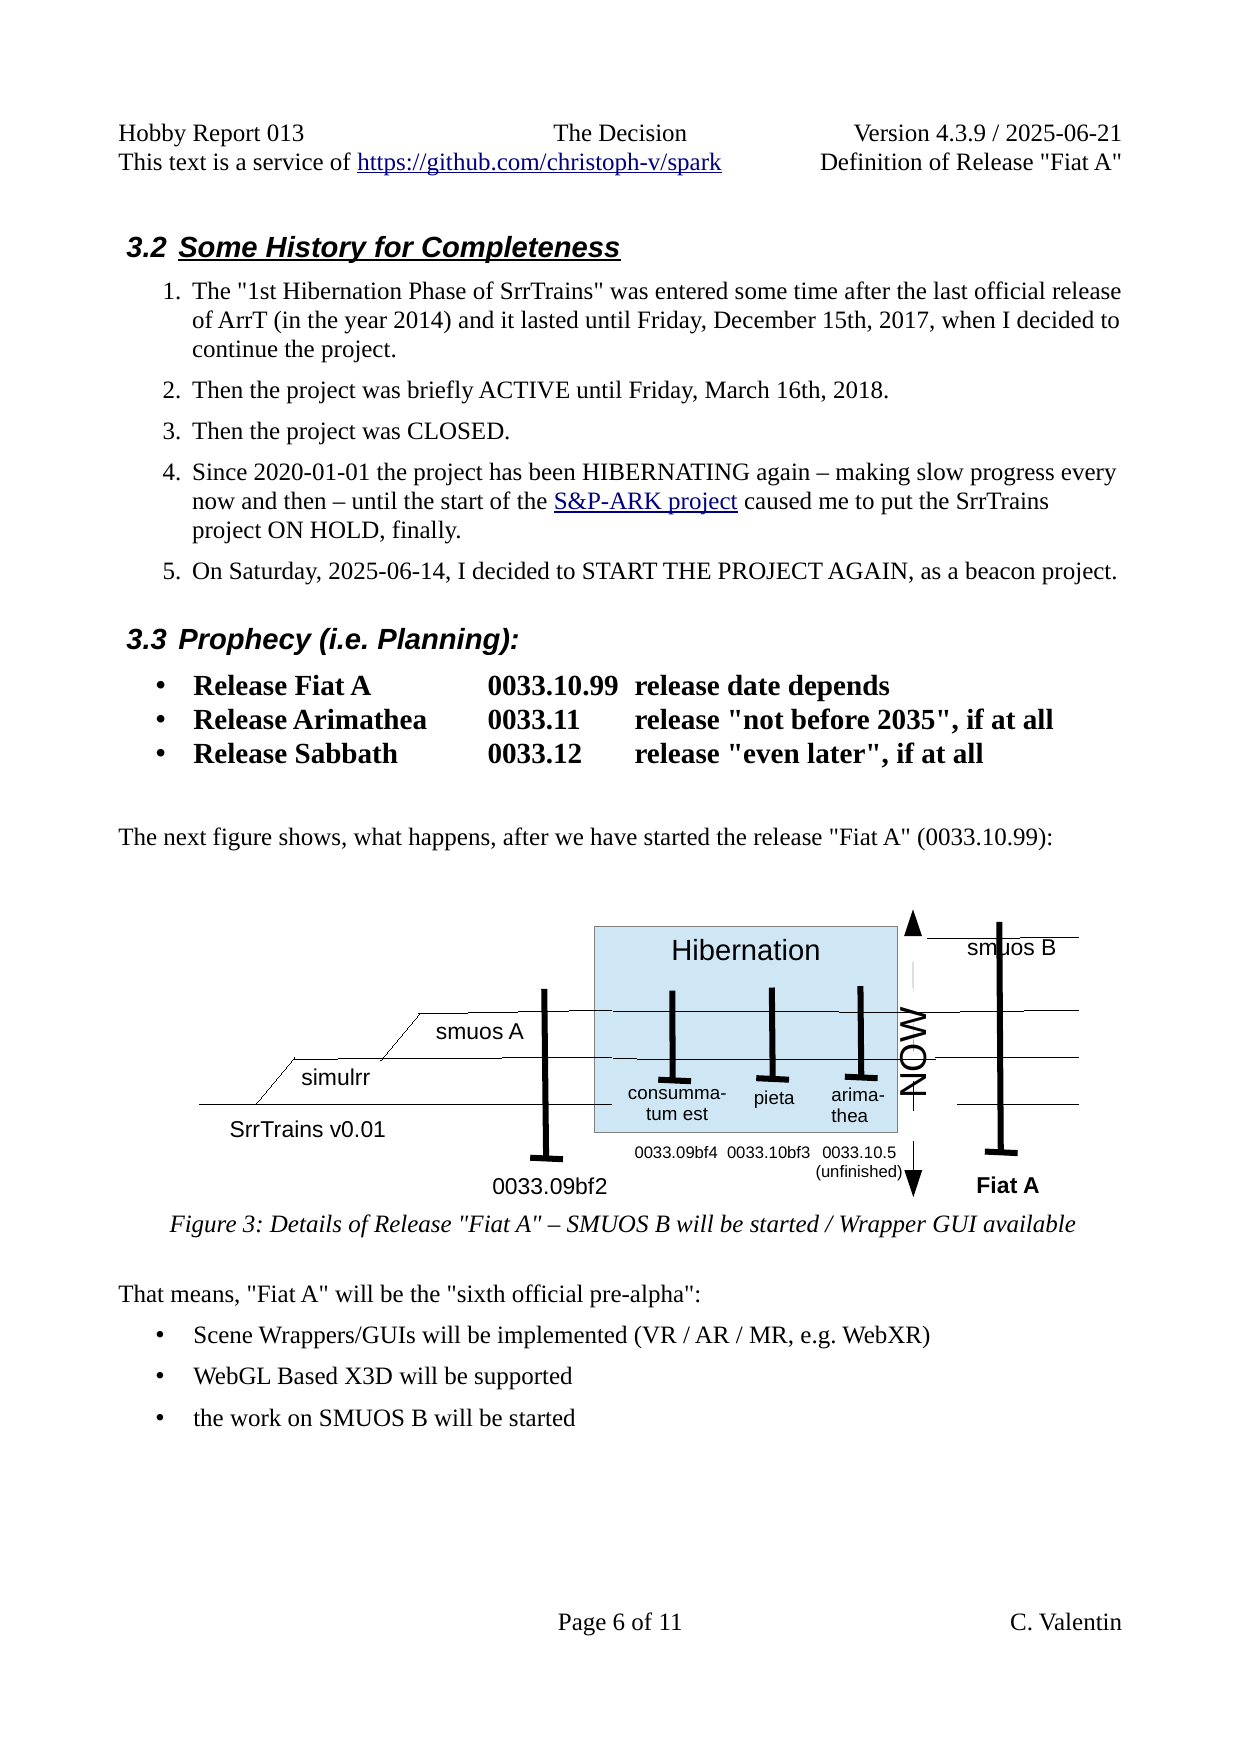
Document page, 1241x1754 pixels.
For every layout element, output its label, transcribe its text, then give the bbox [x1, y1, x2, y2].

list WebGL Based X3D will be supported [156, 1361, 1122, 1390]
list Scene Wrappers/GUIs will be implemented (VR / AR / MR, e.g. WebXR) [156, 1320, 1122, 1349]
list Release Arimathea 0033.11 release "not before 2035", if at all [156, 702, 1122, 736]
list On Saturday, 2025-06-14, I decided to START THE PROJECT AGAIN, as a beacon project. [162, 556, 1122, 585]
list Release Fiat A 0033.10.99 release date depends [156, 668, 1122, 702]
subtitle Prophecy (i.e. Planning): [118, 622, 1122, 656]
list Then the project was CLOSED. [162, 416, 1122, 445]
text That means, "Fiat A" will be the "sixth official pre-alpha": [118, 1279, 1122, 1308]
list the work on SMUOS B will be started [156, 1403, 1122, 1431]
list Then the project was briefly ACTIVE until Friday, March 16th, 2018. [162, 375, 1122, 404]
subtitle Some History for Completeness [118, 230, 1122, 264]
text Figure 3: Details of Release "Fiat A" – SMUOS B will be started / Wrapper GUI available [169, 917, 1085, 1238]
list Release Sabbath 0033.12 release "even later", if at all [156, 736, 1122, 769]
list Since 2020-01-01 the project has been HIBERNATING again – making slow progress every now and then – until the start of the S&P-ARK project caused me to put the SrrTrains project ON HOLD, finally. [162, 457, 1122, 544]
list The "1st Hibernation Phase of SrrTrains" was entered some time after the last official release of ArrT (in the year 2014) and it lasted until Friday, December 15th, 2017, when I decided to continue the project. [162, 276, 1122, 362]
text The next figure shows, what happens, after we have started the release "Fiat A" (0033.10.99): [118, 822, 1122, 851]
